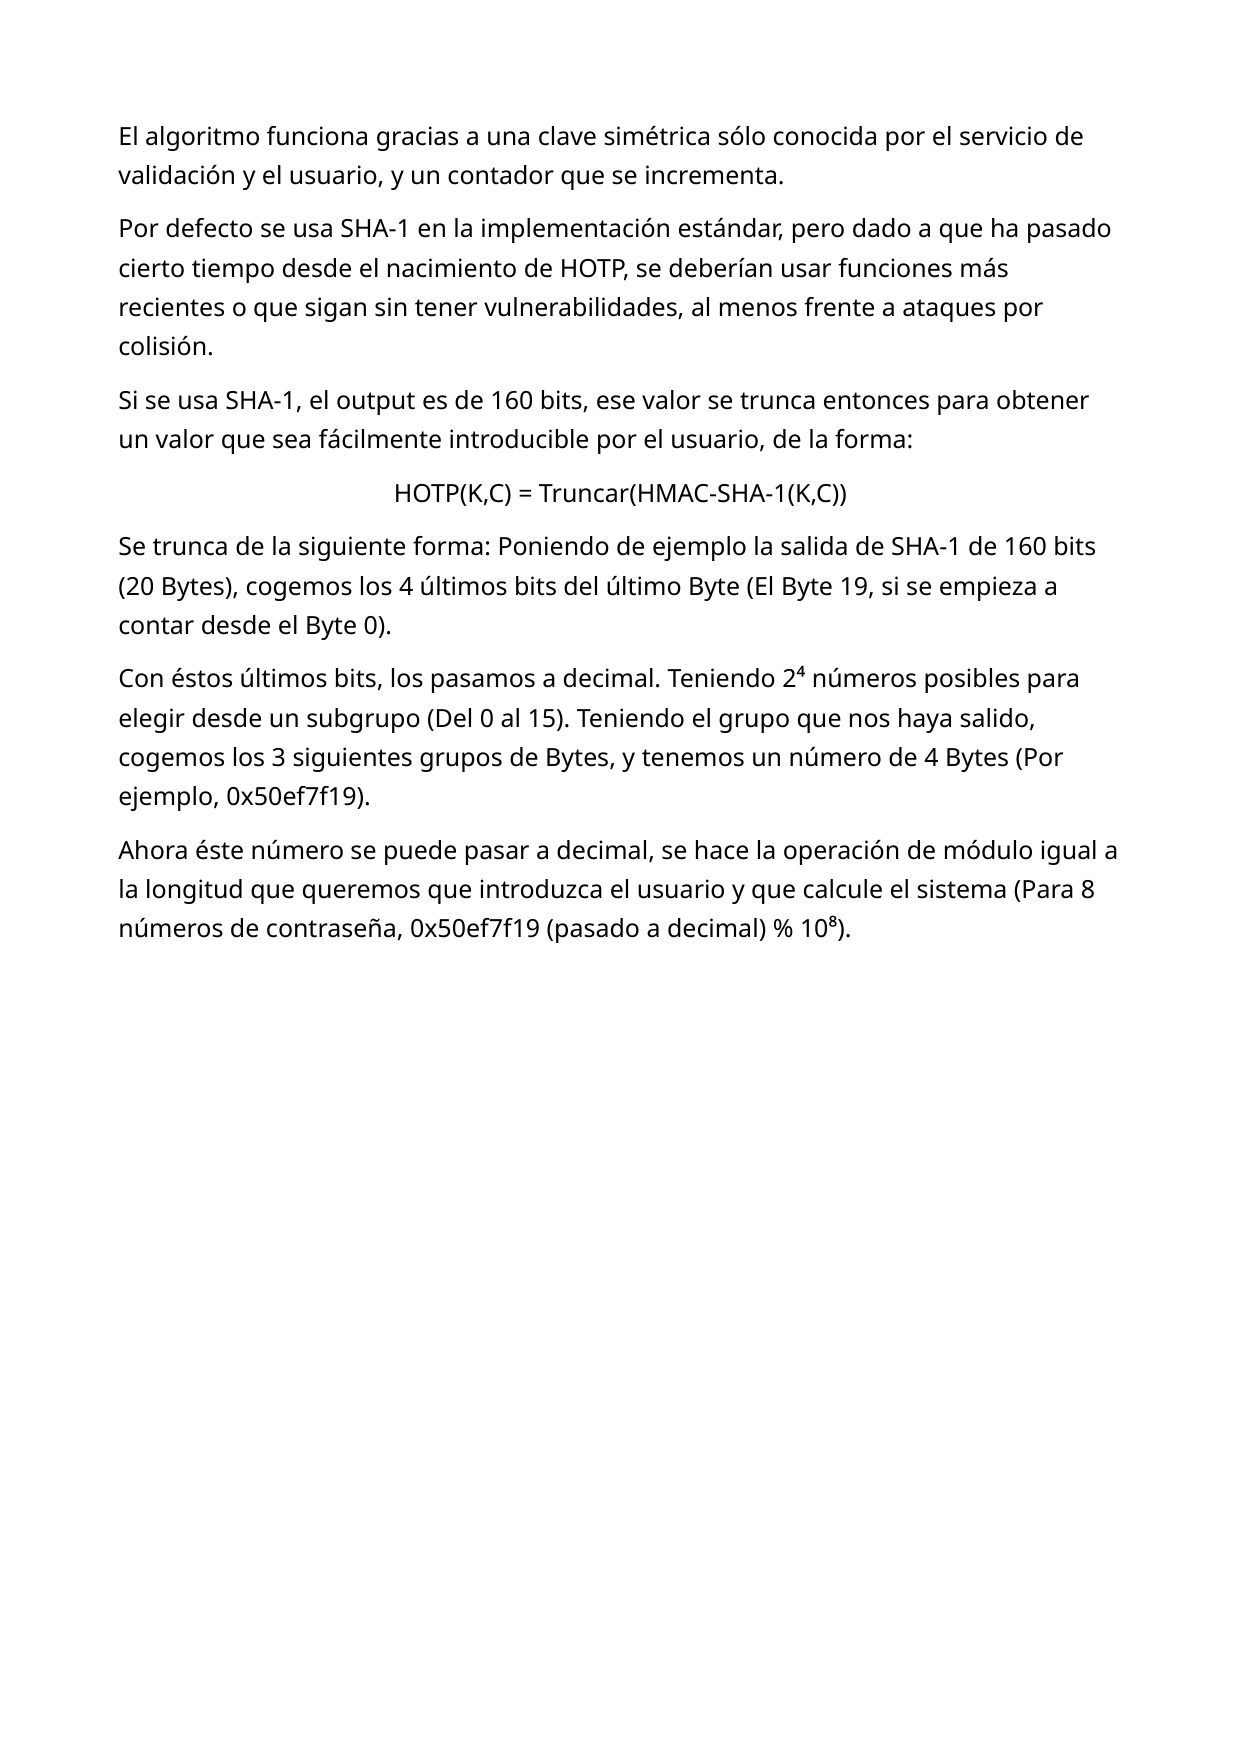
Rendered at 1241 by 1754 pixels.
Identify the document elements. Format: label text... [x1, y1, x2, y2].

text Se trunca de la siguiente forma: Poniendo de ejemplo la salida de SHA-1 de 160 bits (20 Bytes), cogemos los 4 últimos bits del último Byte (El Byte 19, si se empieza a contar desde el Byte 0). [118, 529, 1122, 641]
text Ahora éste número se puede pasar a decimal, se hace la operación de módulo igual a la longitud que queremos que introduzca el usuario y que calcule el sistema (Para 8 números de contraseña, 0x50ef7f19 (pasado a decimal) % 10⁸). [118, 832, 1122, 945]
text Si se usa SHA-1, el output es de 160 bits, ese valor se trunca entonces para obtener un valor que sea fácilmente introducible por el usuario, de la forma: [118, 382, 1122, 456]
text El algoritmo funciona gracias a una clave simétrica sólo conocida por el servicio de validación y el usuario, y un contador que se incrementa. [118, 118, 1122, 191]
text HOTP(K,C) = Truncar(HMAC-SHA-1(K,C)) [118, 475, 1122, 509]
text Con éstos últimos bits, los pasamos a decimal. Teniendo 2⁴ números posibles para elegir desde un subgrupo (Del 0 al 15). Teniendo el grupo que nos haya salido, cogemos los 3 siguientes grupos de Bytes, y tenemos un número de 4 Bytes (Por ejemplo, 0x50ef7f19). [118, 661, 1122, 813]
text Por defecto se usa SHA-1 en la implementación estándar, pero dado a que ha pasado cierto tiempo desde el nacimiento de HOTP, se deberían usar funciones más recientes o que sigan sin tener vulnerabilidades, al menos frente a ataques por colisión. [118, 211, 1122, 363]
